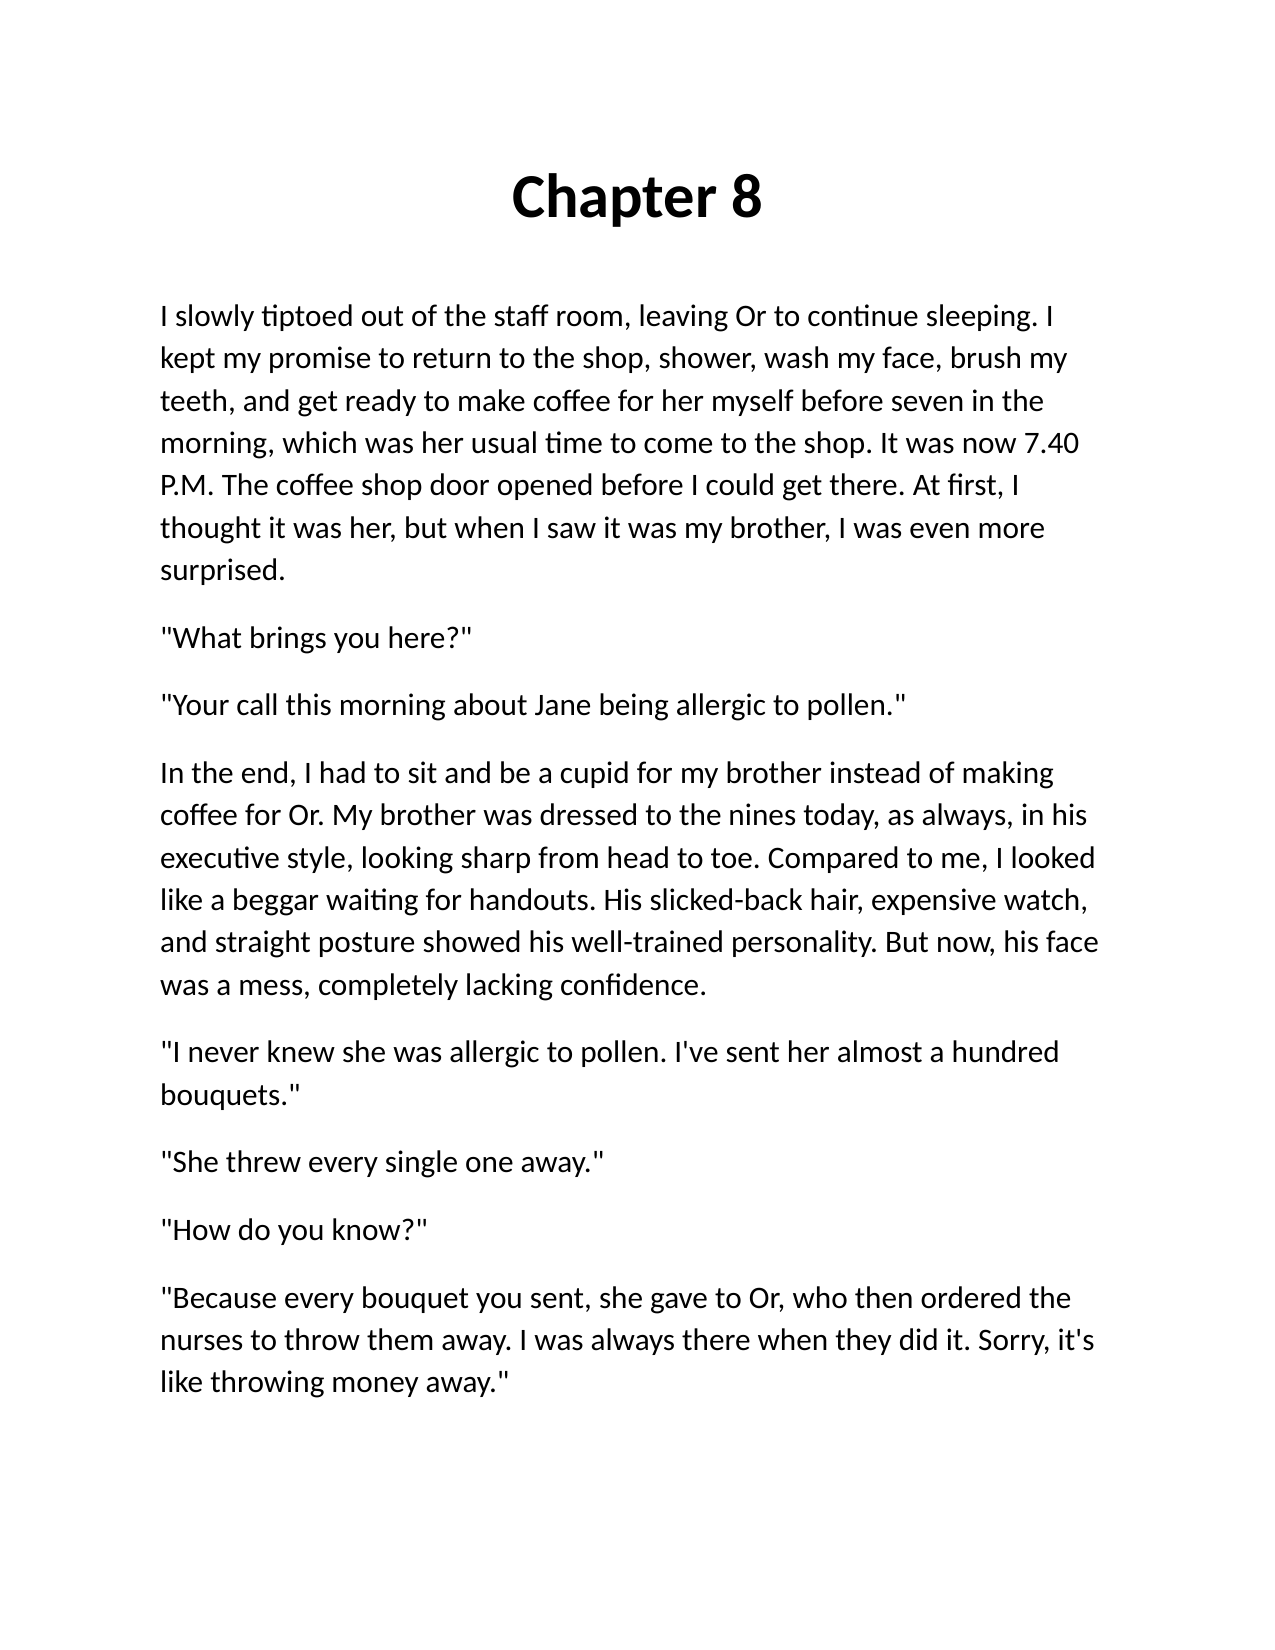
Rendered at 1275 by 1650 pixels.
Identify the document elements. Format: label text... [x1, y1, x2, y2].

text In the end, I had to sit and be a cupid for my brother instead of making coffee for Or. My brother was dressed to the nines today, as always, in his executive style, looking sharp from head to toe. Compared to me, I looked like a beggar waiting for handouts. His slicked-back hair, expensive watch, and straight posture showed his well-trained personality. But now, his face was a mess, completely lacking confidence. [160, 753, 1113, 1003]
text I slowly tiptoed out of the staff room, leaving Or to continue sleeping. I kept my promise to return to the shop, shower, wash my face, brush my teeth, and get ready to make coffee for her myself before seven in the morning, which was her usual time to come to the shop. It was now 7.40 P.M. The coffee shop door opened before I could get there. At first, I thought it was her, but when I saw it was my brother, I was even more surprised. [160, 296, 1113, 588]
text "What brings you here?" [160, 618, 1113, 656]
text "How do you know?" [160, 1210, 1113, 1248]
text "She threw every single one away." [160, 1142, 1113, 1181]
subtitle Chapter 8 [160, 156, 1115, 233]
text "Your call this morning about Jane being allergic to pollen." [160, 686, 1113, 724]
text "I never knew she was allergic to pollen. I've sent her almost a hundred bouquets." [160, 1032, 1113, 1113]
text "Because every bouquet you sent, she gave to Or, who then ordered the nurses to throw them away. I was always there when they did it. Sorry, it's like throwing money away." [160, 1278, 1113, 1401]
